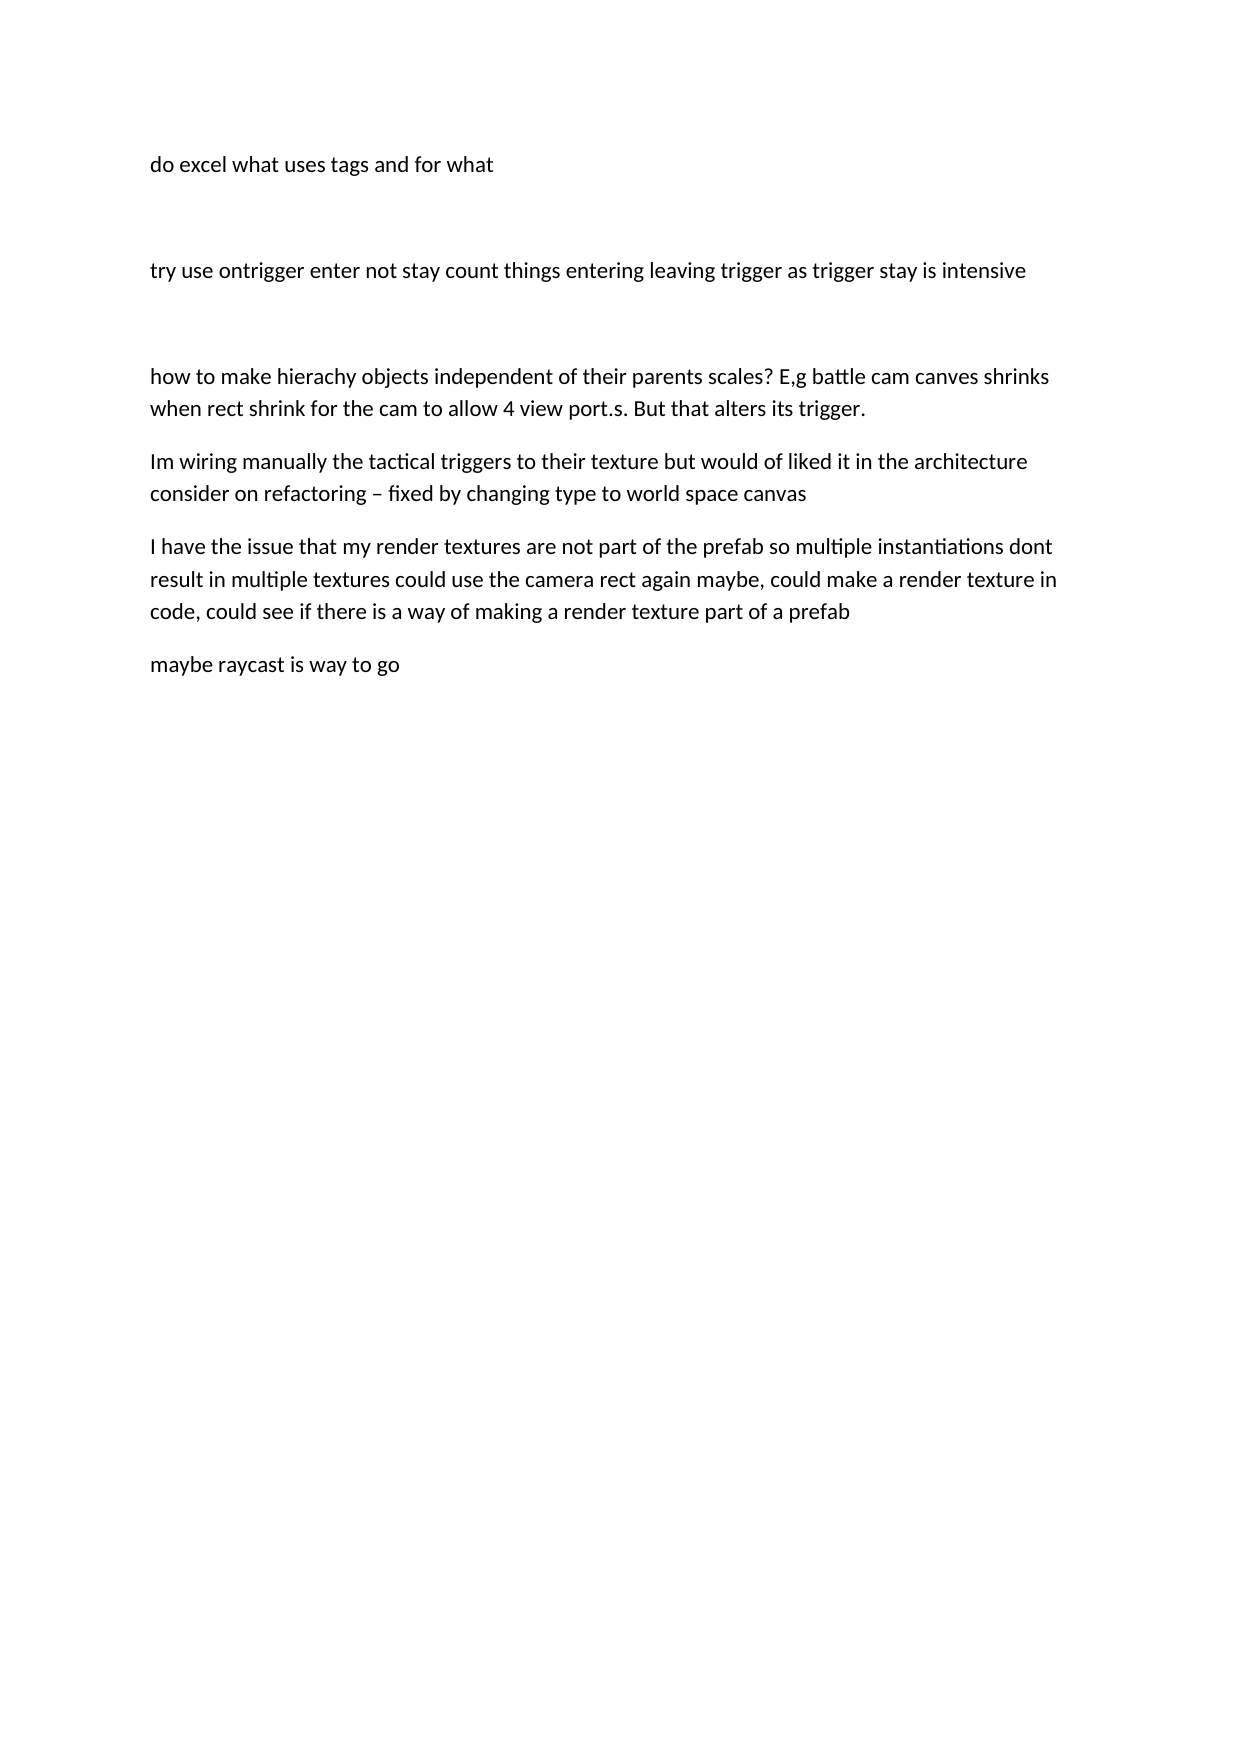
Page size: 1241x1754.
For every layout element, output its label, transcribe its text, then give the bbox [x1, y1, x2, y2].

text try use ontrigger enter not stay count things entering leaving trigger as trigger stay is intensive [150, 256, 1090, 284]
text Im wiring manually the tactical triggers to their texture but would of liked it in the architecture consider on refactoring – fixed by changing type to world space canvas [150, 447, 1090, 507]
text I have the issue that my render textures are not part of the prefab so multiple instantiations dont result in multiple textures could use the camera rect again maybe, could make a render texture in code, could see if there is a way of making a render texture part of a prefab [150, 532, 1090, 625]
text do excel what uses tags and for what [150, 150, 1090, 178]
text how to make hierachy objects independent of their parents scales? E,g battle cam canves shrinks when rect shrink for the cam to allow 4 view port.s. But that alters its trigger. [150, 362, 1090, 422]
text maybe raycast is way to go [150, 650, 1090, 678]
